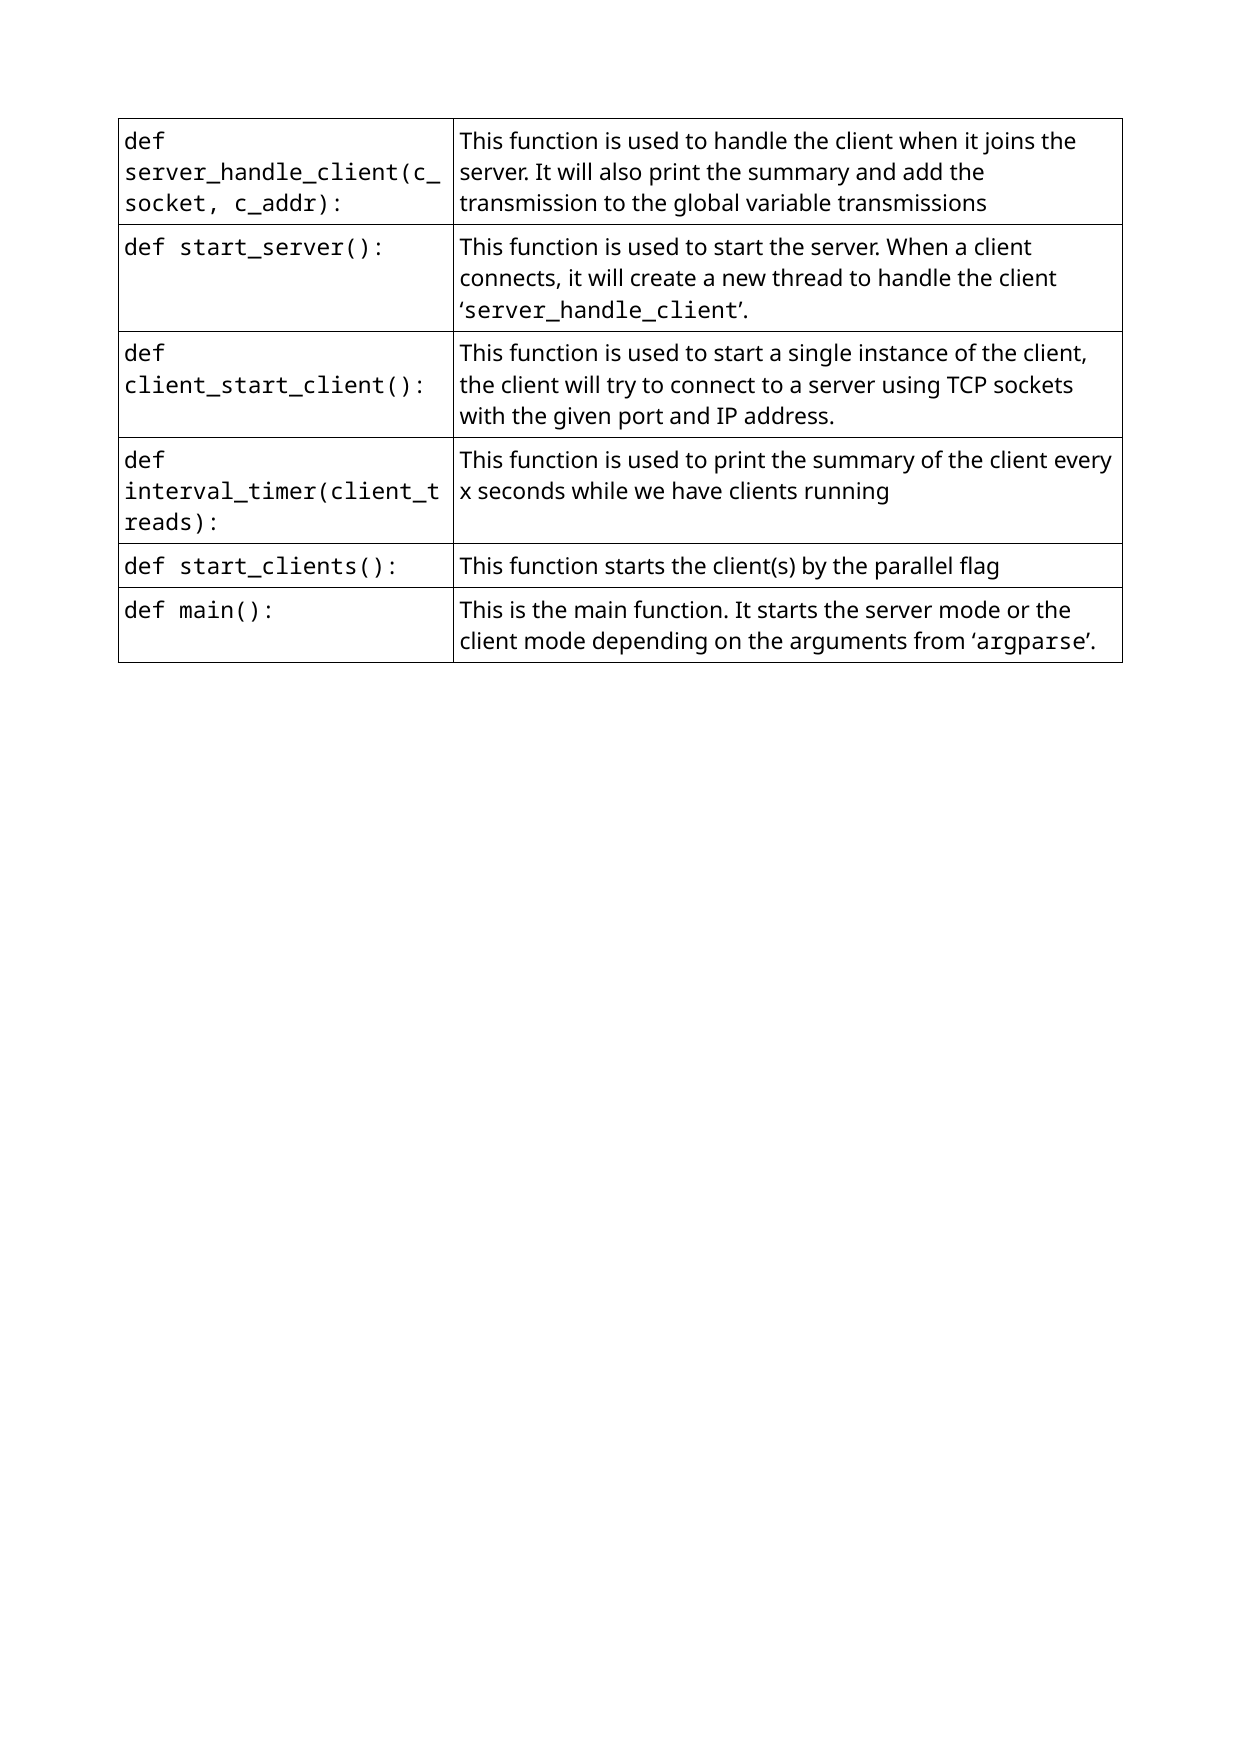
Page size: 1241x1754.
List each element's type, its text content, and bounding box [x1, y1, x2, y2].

table_cell def interval_timer(client_treads): [119, 438, 453, 543]
table_cell def server_handle_client(c_socket, c_addr): [119, 119, 453, 224]
table_cell This function is used to handle the client when it joins the server. It will also print the summary and add the transmission to the global variable transmissions [454, 119, 1122, 224]
table_cell def start_clients(): [119, 544, 453, 587]
table_cell def main(): [119, 588, 453, 662]
table_cell This function starts the client(s) by the parallel flag [454, 544, 1122, 587]
table_cell This function is used to print the summary of the client every x seconds while we have clients running [454, 438, 1122, 543]
table_cell def client_start_client(): [119, 332, 453, 437]
table_cell def start_server(): [119, 225, 453, 331]
table_cell This function is used to start the server. When a client connects, it will create a new thread to handle the client ‘server_handle_client’. [454, 225, 1122, 331]
table_cell This function is used to start a single instance of the client, the client will try to connect to a server using TCP sockets with the given port and IP address. [454, 332, 1122, 437]
table_cell This is the main function. It starts the server mode or the client mode depending on the arguments from ‘argparse’. [454, 588, 1122, 662]
